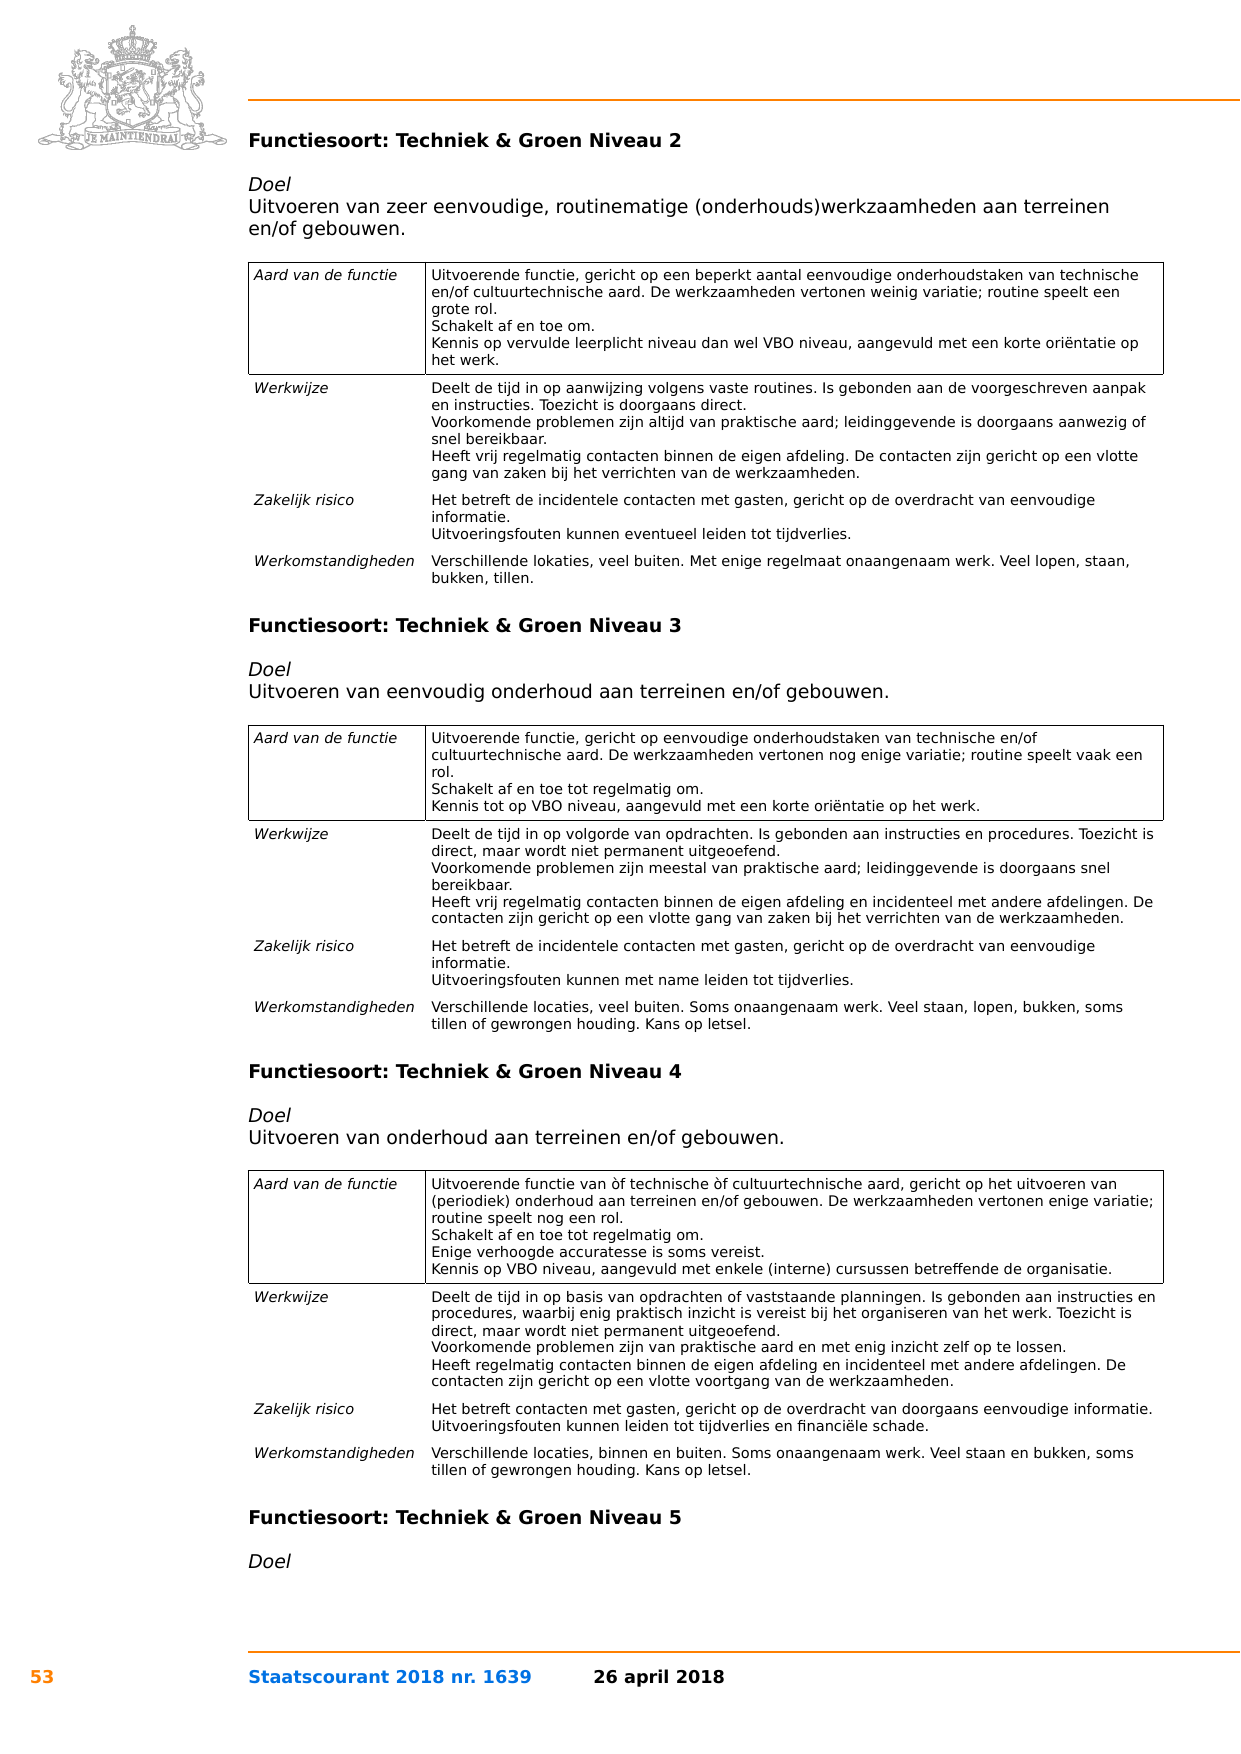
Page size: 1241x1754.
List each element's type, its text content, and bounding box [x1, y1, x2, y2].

table_cell Zakelijk risico [249, 933, 425, 993]
table_header Uitvoerende functie, gericht op eenvoudige onderhoudstaken van technische en/of cultuurtechnische aard. De werkzaamheden vertonen nog enige variatie; routine speelt vaak een rol. Schakelt af en toe tot regelmatig om. Kennis tot op VBO niveau, aangevuld met een korte oriëntatie op het werk. [426, 726, 1163, 820]
table_cell Zakelijk risico [249, 487, 425, 547]
table_header Aard van de functie [249, 726, 425, 820]
subtitle Functiesoort: Techniek & Groen Niveau 2 [248, 130, 1163, 152]
table_cell Werkomstandigheden [249, 1440, 425, 1484]
table_header Aard van de functie [249, 263, 425, 374]
table_cell Het betreft de incidentele contacten met gasten, gericht op de overdracht van eenvoudige informatie. Uitvoeringsfouten kunnen met name leiden tot tijdverlies. [426, 933, 1163, 993]
subtitle Functiesoort: Techniek & Groen Niveau 5 [248, 1507, 1163, 1529]
table_cell Werkomstandigheden [249, 549, 425, 592]
table_header Uitvoerende functie van òf technische òf cultuurtechnische aard, gericht op het uitvoeren van (periodiek) onderhoud aan terreinen en/of gebouwen. De werkzaamheden vertonen enige variatie; routine speelt nog een rol. Schakelt af en toe tot regelmatig om. Enige verhoogde accuratesse is soms vereist. Kennis op VBO niveau, aangevuld met enkele (interne) cursussen betreffende de organisatie. [426, 1171, 1163, 1283]
text Uitvoeren van eenvoudig onderhoud aan terreinen en/of gebouwen. [248, 681, 1163, 703]
table_header Aard van de functie [249, 1171, 425, 1283]
table_cell Werkwijze [249, 821, 425, 932]
text Uitvoeren van zeer eenvoudige, routinematige (onderhouds)werkzaamheden aan terreinen en/of gebouwen. [248, 196, 1163, 240]
table_cell Het betreft contacten met gasten, gericht op de overdracht van doorgaans eenvoudige informatie. Uitvoeringsfouten kunnen leiden tot tijdverlies en financiële schade. [426, 1396, 1163, 1439]
table_cell Verschillende locaties, veel buiten. Soms onaangenaam werk. Veel staan, lopen, bukken, soms tillen of gewrongen houding. Kans op letsel. [426, 995, 1163, 1038]
table_cell Verschillende lokaties, veel buiten. Met enige regelmaat onaangenaam werk. Veel lopen, staan, bukken, tillen. [426, 549, 1163, 592]
table_header Uitvoerende functie, gericht op een beperkt aantal eenvoudige onderhoudstaken van technische en/of cultuurtechnische aard. De werkzaamheden vertonen weinig variatie; routine speelt een grote rol. Schakelt af en toe om. Kennis op vervulde leerplicht niveau dan wel VBO niveau, aangevuld met een korte oriëntatie op het werk. [426, 263, 1163, 374]
text Doel [248, 1551, 1163, 1572]
table_cell Werkwijze [249, 1284, 425, 1395]
text Doel [248, 174, 1163, 196]
text Uitvoeren van onderhoud aan terreinen en/of gebouwen. [248, 1127, 1163, 1148]
table_cell Werkwijze [249, 375, 425, 486]
table_cell Verschillende locaties, binnen en buiten. Soms onaangenaam werk. Veel staan en bukken, soms tillen of gewrongen houding. Kans op letsel. [426, 1440, 1163, 1484]
text Doel [248, 1104, 1163, 1127]
subtitle Functiesoort: Techniek & Groen Niveau 4 [248, 1061, 1163, 1083]
subtitle Functiesoort: Techniek & Groen Niveau 3 [248, 615, 1163, 637]
table_cell Werkomstandigheden [249, 995, 425, 1038]
text Doel [248, 659, 1163, 681]
table_cell Zakelijk risico [249, 1396, 425, 1439]
picture [38, 25, 227, 150]
table_cell Deelt de tijd in op volgorde van opdrachten. Is gebonden aan instructies en procedures. Toezicht is direct, maar wordt niet permanent uitgeoefend. Voorkomende problemen zijn meestal van praktische aard; leidinggevende is doorgaans snel bereikbaar. Heeft vrij regelmatig contacten binnen de eigen afdeling en incidenteel met andere afdelingen. De contacten zijn gericht op een vlotte gang van zaken bij het verrichten van de werkzaamheden. [426, 821, 1163, 932]
table_cell Deelt de tijd in op aanwijzing volgens vaste routines. Is gebonden aan de voorgeschreven aanpak en instructies. Toezicht is doorgaans direct. Voorkomende problemen zijn altijd van praktische aard; leidinggevende is doorgaans aanwezig of snel bereikbaar. Heeft vrij regelmatig contacten binnen de eigen afdeling. De contacten zijn gericht op een vlotte gang van zaken bij het verrichten van de werkzaamheden. [426, 375, 1163, 486]
table_cell Deelt de tijd in op basis van opdrachten of vaststaande planningen. Is gebonden aan instructies en procedures, waarbij enig praktisch inzicht is vereist bij het organiseren van het werk. Toezicht is direct, maar wordt niet permanent uitgeoefend. Voorkomende problemen zijn van praktische aard en met enig inzicht zelf op te lossen. Heeft regelmatig contacten binnen de eigen afdeling en incidenteel met andere afdelingen. De contacten zijn gericht op een vlotte voortgang van de werkzaamheden. [426, 1284, 1163, 1395]
table_cell Het betreft de incidentele contacten met gasten, gericht op de overdracht van eenvoudige informatie. Uitvoeringsfouten kunnen eventueel leiden tot tijdverlies. [426, 487, 1163, 547]
